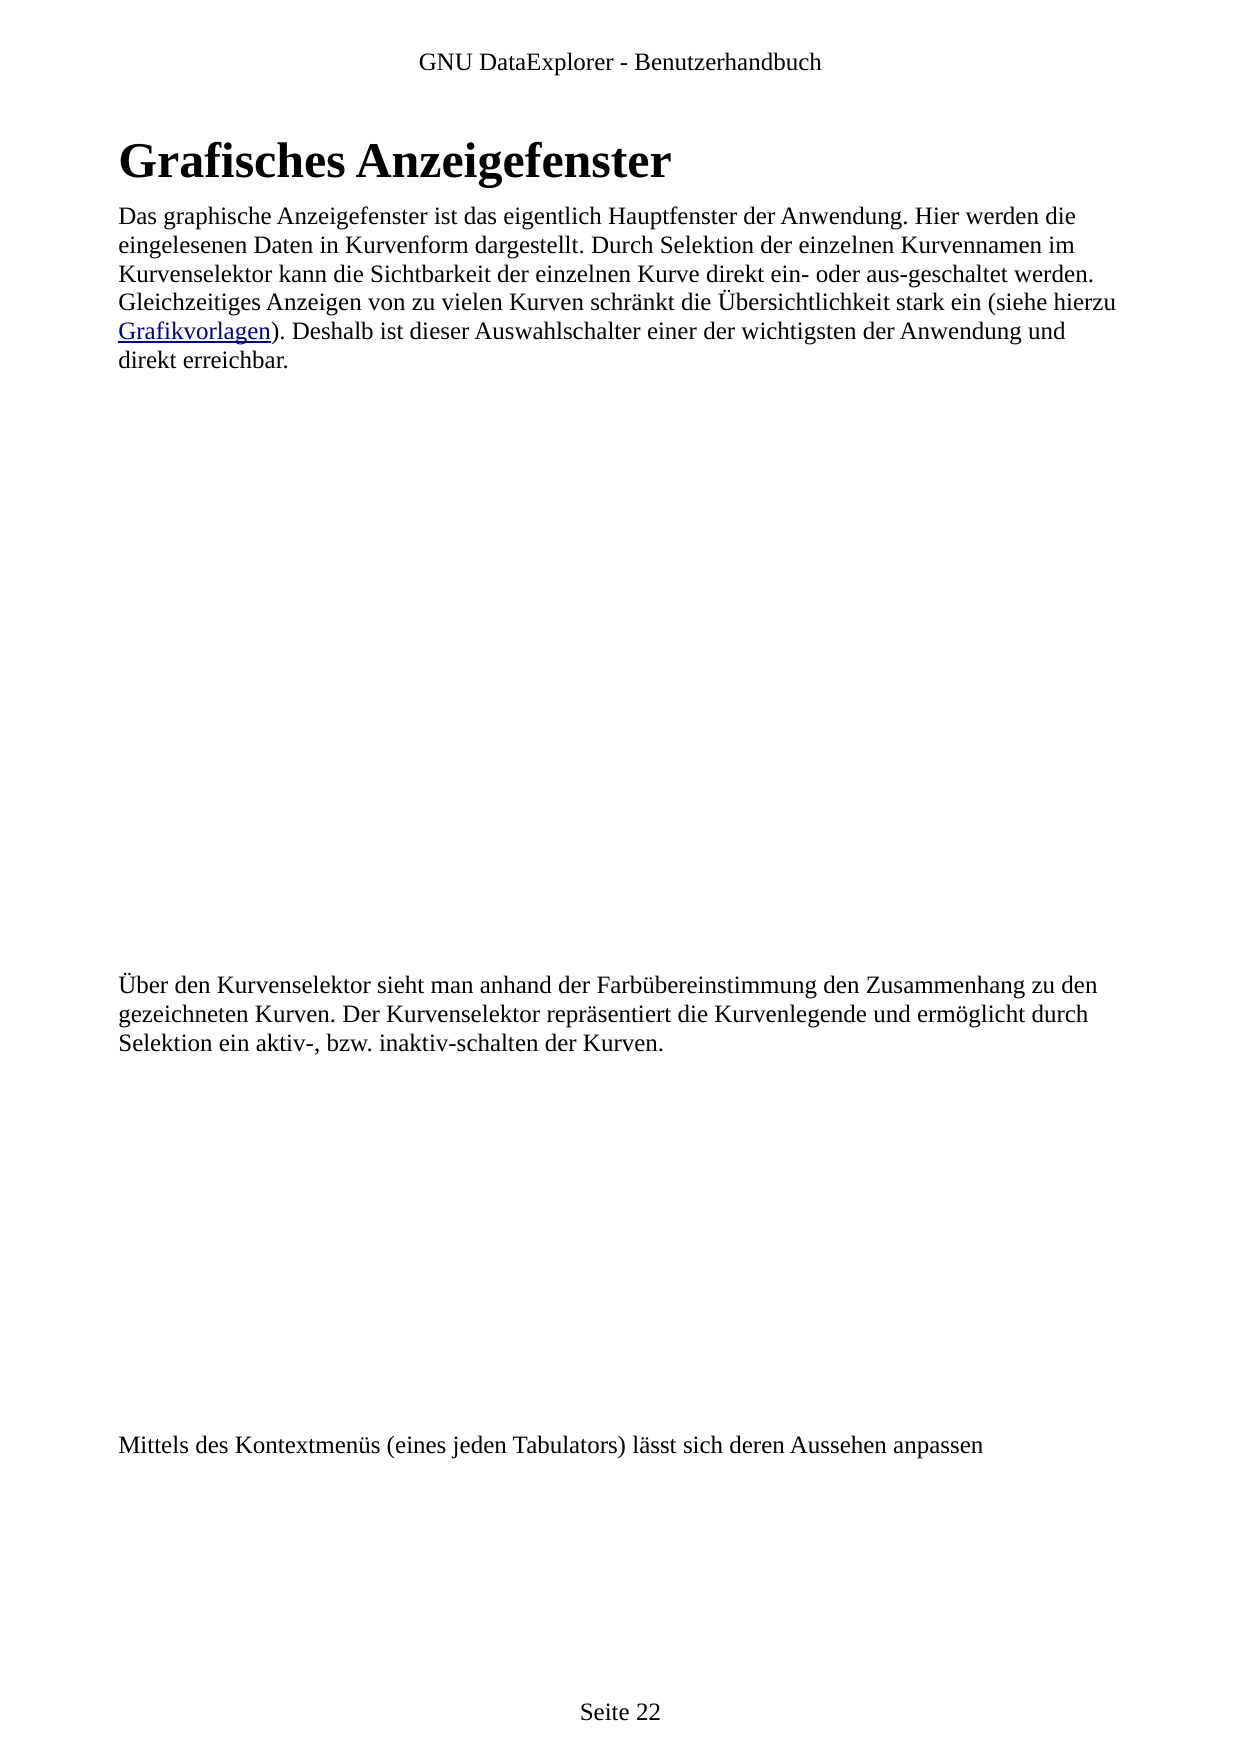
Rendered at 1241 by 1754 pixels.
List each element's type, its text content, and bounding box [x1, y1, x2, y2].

text Über den Kurvenselektor sieht man anhand der Farbübereinstimmung den Zusammenhang zu den gezeichneten Kurven. Der Kurvenselektor repräsentiert die Kurvenlegende und ermöglicht durch Selektion ein aktiv-, bzw. inaktiv-schalten der Kurven. [118, 970, 1122, 1056]
text Mittels des Kontextmenüs (eines jeden Tabulators) lässt sich deren Aussehen anpassen [118, 1430, 1122, 1458]
text Das graphische Anzeigefenster ist das eigentlich Hauptfenster der Anwendung. Hier werden die eingelesenen Daten in Kurvenform dargestellt. Durch Selektion der einzelnen Kurvennamen im Kurvenselektor kann die Sichtbarkeit der einzelnen Kurve direkt ein- oder aus-geschaltet werden. Gleichzeitiges Anzeigen von zu vielen Kurven schränkt die Übersichtlichkeit stark ein (siehe hierzu Grafikvorlagen). Deshalb ist dieser Auswahlschalter einer der wichtigsten der Anwendung und direkt erreichbar. [118, 201, 1122, 374]
subtitle Grafisches Anzeigefenster [118, 131, 1122, 189]
